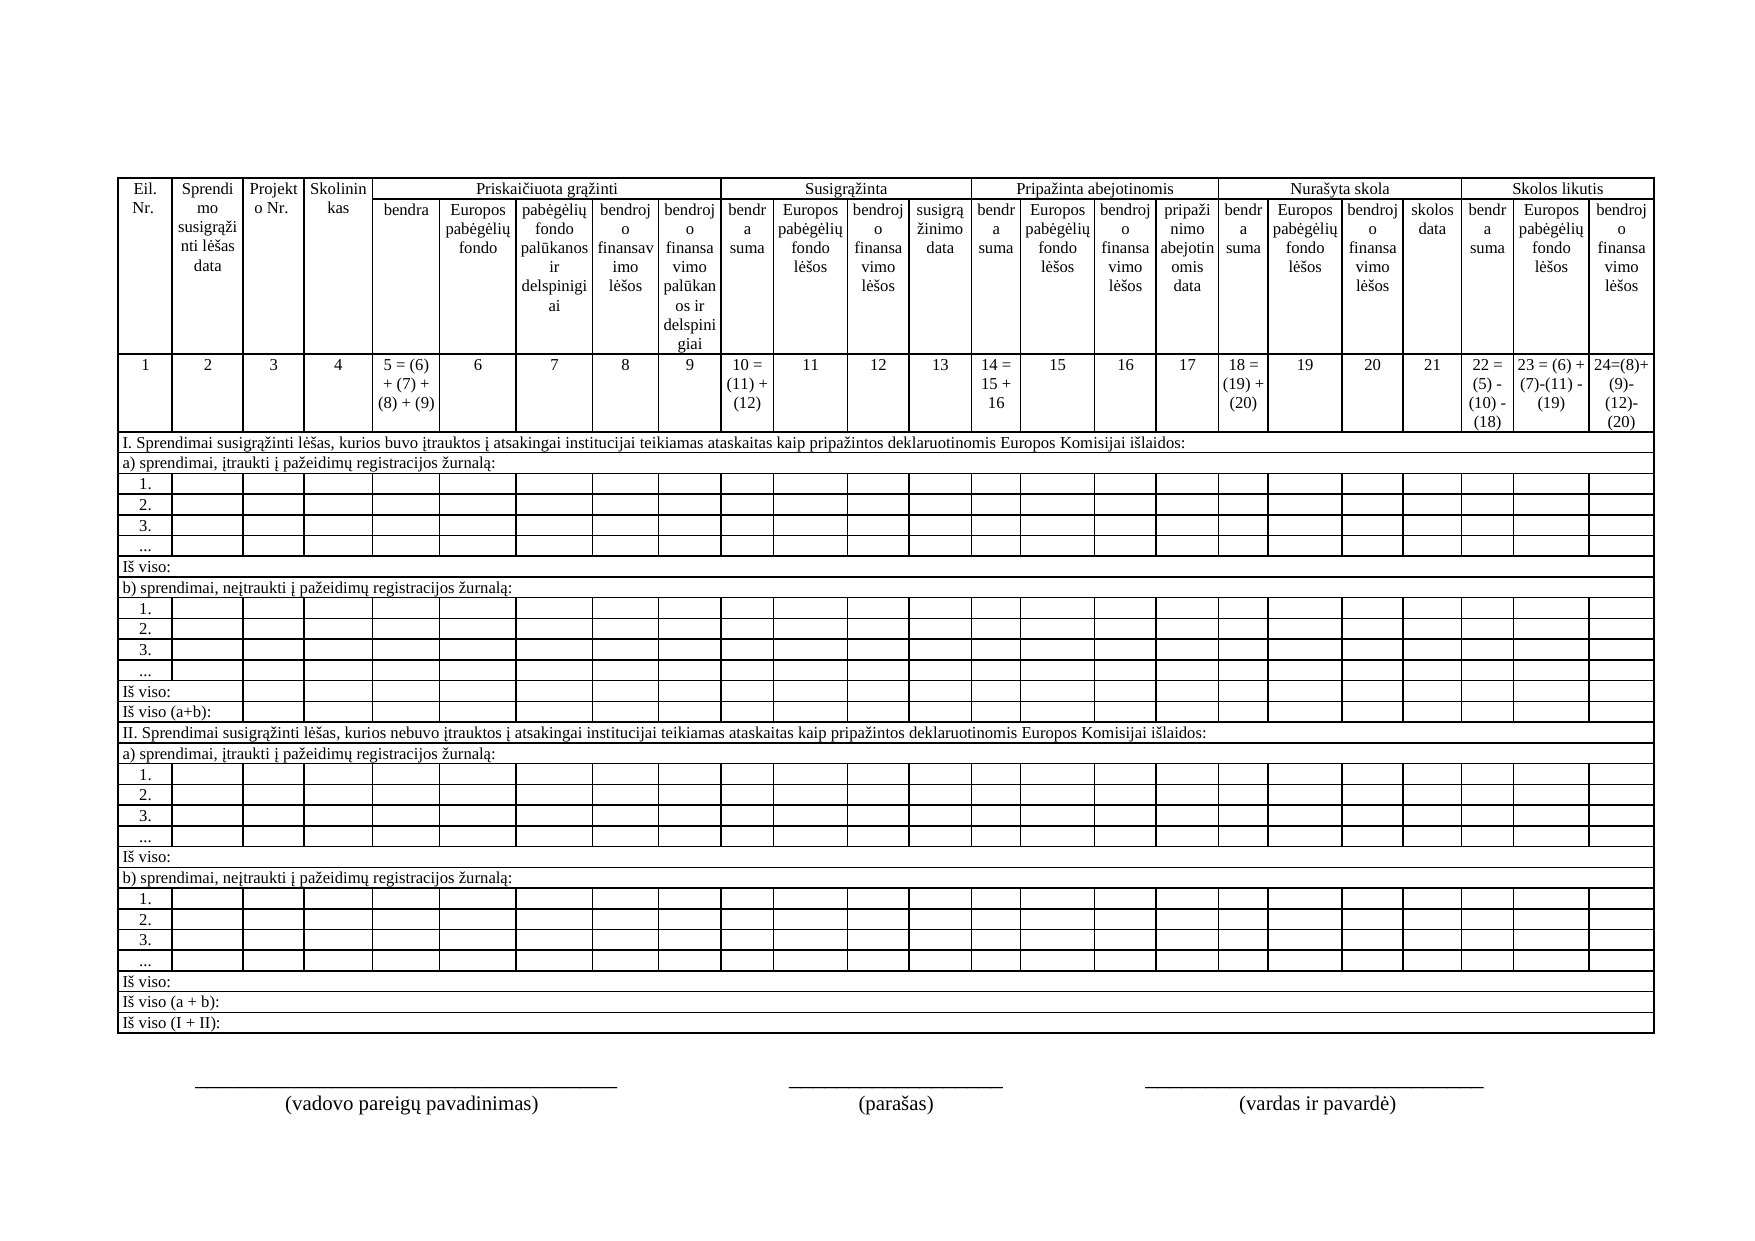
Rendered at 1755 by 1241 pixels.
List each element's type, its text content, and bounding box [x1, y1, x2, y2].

table_cell [1509, 619, 1513, 638]
table_cell [1219, 827, 1223, 846]
table_cell 9 [659, 355, 720, 431]
table_cell bendrojo finansavimo lėšos [1590, 200, 1653, 353]
table_cell [848, 930, 852, 949]
table_cell [1219, 598, 1223, 618]
table_cell [967, 764, 971, 783]
table_cell [848, 681, 852, 701]
table_cell 5 = (6) + (7) + (8) + (9) [373, 355, 439, 431]
table_cell [435, 661, 439, 680]
table_cell [1462, 764, 1466, 783]
table_cell [435, 681, 439, 701]
table_cell [1219, 495, 1223, 514]
table_cell [1016, 702, 1020, 721]
table_cell [1649, 806, 1653, 825]
table_cell [972, 681, 976, 701]
table_cell [1214, 806, 1218, 825]
table_cell [299, 910, 303, 928]
table_cell [904, 681, 908, 701]
table_cell [1095, 640, 1099, 659]
table_cell [972, 516, 976, 535]
table_cell [848, 951, 852, 970]
table_cell susigrąžinimo data [910, 200, 971, 353]
table_cell [588, 661, 592, 680]
table_cell [654, 619, 658, 638]
table_cell [1509, 806, 1513, 825]
table_cell [1509, 889, 1513, 908]
table_cell [299, 681, 303, 701]
table_cell [1509, 516, 1513, 535]
table_cell [1509, 930, 1513, 949]
table_cell [440, 640, 444, 659]
table_cell [435, 495, 439, 514]
table_cell [1509, 474, 1513, 493]
table_cell [1649, 930, 1653, 949]
table_cell [654, 806, 658, 825]
table_cell [967, 910, 971, 928]
table_cell [769, 661, 773, 680]
table_cell bendra suma [1462, 200, 1513, 353]
table_cell 1 [119, 355, 171, 431]
table_cell [843, 536, 847, 555]
table_cell bendrojo finansavimo lėšos [848, 200, 908, 353]
table_cell [1016, 516, 1020, 535]
table_cell [588, 702, 592, 721]
table_cell [368, 910, 372, 928]
table_cell [1649, 640, 1653, 659]
table_cell [368, 889, 372, 908]
table_cell [373, 806, 377, 825]
table_cell [769, 474, 773, 493]
table_cell [967, 806, 971, 825]
table_cell [769, 619, 773, 638]
table_cell [904, 889, 908, 908]
table_cell [769, 930, 773, 949]
table_cell [435, 827, 439, 846]
table_cell [593, 889, 597, 908]
table_cell [1649, 474, 1653, 493]
table_cell [1457, 930, 1461, 949]
table_cell [440, 598, 444, 618]
table_cell [1649, 910, 1653, 928]
table_cell [904, 536, 908, 555]
table_cell [972, 785, 976, 804]
table_cell [299, 495, 303, 514]
table_cell [1016, 827, 1020, 846]
table_cell [1219, 889, 1223, 908]
table_cell [435, 785, 439, 804]
table_cell [1016, 785, 1020, 804]
table_cell [373, 827, 377, 846]
table_cell [1214, 495, 1218, 514]
table_cell bendra suma [972, 200, 1020, 353]
table_cell [654, 951, 658, 970]
table_cell 21 [1404, 355, 1461, 431]
table_cell [654, 930, 658, 949]
table_cell [967, 598, 971, 618]
table_cell [373, 640, 377, 659]
table_cell [1214, 536, 1218, 555]
table_cell [593, 516, 597, 535]
table_cell [1090, 474, 1094, 493]
table_cell [1219, 474, 1223, 493]
table_cell [1462, 889, 1466, 908]
table_cell [1016, 661, 1020, 680]
table_cell [1457, 702, 1461, 721]
table_cell [904, 640, 908, 659]
table_cell [368, 474, 372, 493]
table_cell [1090, 516, 1094, 535]
table_cell [435, 702, 439, 721]
table_cell pripažinimo abejotinomis data [1157, 200, 1218, 353]
table_cell [972, 640, 976, 659]
table_cell [373, 598, 377, 618]
table_cell [1457, 910, 1461, 928]
table_cell [593, 930, 597, 949]
table_cell [1214, 681, 1218, 701]
table_cell [1509, 598, 1513, 618]
table_cell [1649, 764, 1653, 783]
table_cell [769, 516, 773, 535]
table_cell [1457, 474, 1461, 493]
table_cell [1462, 951, 1466, 970]
table_cell [843, 474, 847, 493]
table_cell [435, 536, 439, 555]
table_cell [299, 806, 303, 825]
table_cell [1457, 764, 1461, 783]
table_cell [904, 516, 908, 535]
table_cell [1462, 785, 1466, 804]
table_cell [769, 536, 773, 555]
table_cell [440, 930, 444, 949]
table_cell [588, 827, 592, 846]
table_cell [967, 495, 971, 514]
table_cell bendrojo finansavimo lėšos [1095, 200, 1155, 353]
table_cell [1649, 785, 1653, 804]
table_cell [972, 930, 976, 949]
table_cell [654, 536, 658, 555]
table_cell [440, 681, 444, 701]
table_cell [299, 661, 303, 680]
table_cell [843, 598, 847, 618]
table_cell [843, 951, 847, 970]
table_cell [1649, 598, 1653, 618]
table_cell [1457, 495, 1461, 514]
table_cell [593, 806, 597, 825]
table_cell [1095, 951, 1099, 970]
table_cell 6 [440, 355, 515, 431]
table_cell [1090, 951, 1094, 970]
table_cell [972, 910, 976, 928]
table_cell [299, 951, 303, 970]
table_cell [972, 951, 976, 970]
table_cell [368, 598, 372, 618]
table_cell [1016, 619, 1020, 638]
table_cell [593, 536, 597, 555]
table_cell 11 [774, 355, 847, 431]
table_cell [1090, 785, 1094, 804]
table_cell [440, 910, 444, 928]
table_cell 14 = 15 + 16 [972, 355, 1020, 431]
table_cell [1214, 827, 1218, 846]
table_cell [593, 681, 597, 701]
table_cell [904, 619, 908, 638]
table_cell [1095, 827, 1099, 846]
table_cell [1090, 910, 1094, 928]
table_cell [1214, 910, 1218, 928]
table_cell [1095, 495, 1099, 514]
table_cell [769, 640, 773, 659]
table_cell [368, 681, 372, 701]
table_cell bendra [373, 200, 439, 353]
table_cell [368, 702, 372, 721]
table_cell bendrojo finansavimo lėšos [593, 200, 658, 353]
table_cell [1509, 640, 1513, 659]
table_cell [1462, 806, 1466, 825]
table_cell [1090, 764, 1094, 783]
table_cell [368, 495, 372, 514]
table_cell [1457, 806, 1461, 825]
table_cell bendra suma [1219, 200, 1267, 353]
table_cell [588, 536, 592, 555]
table_cell [435, 910, 439, 928]
table_cell [972, 495, 976, 514]
table_cell [848, 661, 852, 680]
table_cell [843, 910, 847, 928]
table_cell [1095, 681, 1099, 701]
table_cell [654, 889, 658, 908]
table_cell [299, 536, 303, 555]
table_cell [1016, 474, 1020, 493]
table_cell [440, 516, 444, 535]
table_cell [1462, 536, 1466, 555]
table_cell [1462, 495, 1466, 514]
table_cell [440, 661, 444, 680]
table_cell [593, 474, 597, 493]
table_cell [843, 619, 847, 638]
table_cell [848, 764, 852, 783]
table_cell [1095, 516, 1099, 535]
table_cell [972, 598, 976, 618]
table_cell [1649, 951, 1653, 970]
table_cell [972, 764, 976, 783]
table_cell [1214, 951, 1218, 970]
table_cell [368, 640, 372, 659]
table_cell [1649, 516, 1653, 535]
table_cell [588, 889, 592, 908]
table_cell [1016, 640, 1020, 659]
table_cell 23 = (6) + (7)-(11) - (19) [1514, 355, 1588, 431]
table_cell [904, 930, 908, 949]
table_cell 19 [1269, 355, 1341, 431]
table_cell [1462, 516, 1466, 535]
table_cell [373, 474, 377, 493]
table_cell [1462, 598, 1466, 618]
table_cell [1649, 661, 1653, 680]
table_cell [967, 951, 971, 970]
table_cell [1457, 951, 1461, 970]
table_cell [1090, 598, 1094, 618]
table_cell [1095, 619, 1099, 638]
table_cell 12 [848, 355, 908, 431]
table_cell [769, 806, 773, 825]
table_cell [843, 681, 847, 701]
table_cell [373, 516, 377, 535]
table_cell [1462, 640, 1466, 659]
text (vadovo pareigų pavadinimas) (parašas) (vardas ir pavardė) [118, 1091, 1636, 1115]
table_cell [1219, 702, 1223, 721]
table_cell [373, 889, 377, 908]
table_cell [373, 910, 377, 928]
table_cell [848, 619, 852, 638]
table_cell [593, 910, 597, 928]
table_cell [1016, 598, 1020, 618]
table_cell [588, 806, 592, 825]
table_cell [654, 495, 658, 514]
table_cell [373, 536, 377, 555]
table_cell [1016, 951, 1020, 970]
table_cell [904, 764, 908, 783]
table_cell [843, 764, 847, 783]
table_cell [1509, 951, 1513, 970]
table_cell [1462, 910, 1466, 928]
table_cell [435, 516, 439, 535]
table_cell [1214, 764, 1218, 783]
table_cell [769, 785, 773, 804]
table_header Eil. Nr. [119, 179, 171, 353]
table_cell [588, 764, 592, 783]
table_cell [843, 827, 847, 846]
table_cell pabėgėlių fondo palūkanos ir delspinigiai [517, 200, 592, 353]
table_cell 10 = (11) + (12) [722, 355, 773, 431]
table_cell [435, 889, 439, 908]
table_cell [967, 702, 971, 721]
table_cell [1095, 474, 1099, 493]
table_cell [435, 474, 439, 493]
table_cell [967, 681, 971, 701]
table_cell [967, 661, 971, 680]
table_cell [654, 785, 658, 804]
table_cell [1219, 640, 1223, 659]
table_cell [368, 806, 372, 825]
table_cell [1214, 619, 1218, 638]
table_cell [440, 619, 444, 638]
table_cell [588, 951, 592, 970]
table_cell [368, 516, 372, 535]
table_cell [1016, 764, 1020, 783]
table_cell Europos pabėgėlių fondo [440, 200, 515, 353]
table_cell [440, 806, 444, 825]
table_cell [373, 930, 377, 949]
table_cell [848, 806, 852, 825]
table_cell [1090, 889, 1094, 908]
table_cell [1462, 474, 1466, 493]
table_cell [440, 785, 444, 804]
table_cell [593, 827, 597, 846]
table_cell [1457, 827, 1461, 846]
table_cell [368, 619, 372, 638]
table_cell [1214, 889, 1218, 908]
table_cell [654, 598, 658, 618]
table_cell [769, 764, 773, 783]
table_cell [593, 640, 597, 659]
table_cell [440, 702, 444, 721]
table_cell [435, 640, 439, 659]
table_cell [848, 910, 852, 928]
table_cell [588, 598, 592, 618]
table_cell [1457, 785, 1461, 804]
table_cell [843, 806, 847, 825]
table_cell [368, 764, 372, 783]
table_cell [435, 806, 439, 825]
table_cell [967, 889, 971, 908]
table_cell [967, 640, 971, 659]
table_cell [1457, 640, 1461, 659]
table_cell [843, 702, 847, 721]
table_cell [848, 889, 852, 908]
table_cell [1219, 806, 1223, 825]
table_cell [967, 827, 971, 846]
table_cell [843, 640, 847, 659]
table_cell [299, 785, 303, 804]
table_cell Europos pabėgėlių fondo lėšos [1514, 200, 1588, 353]
table_cell [904, 495, 908, 514]
table_cell [588, 640, 592, 659]
table_cell [967, 516, 971, 535]
table_cell [972, 536, 976, 555]
table_cell [972, 827, 976, 846]
table_cell [967, 930, 971, 949]
table_cell [588, 495, 592, 514]
table_header Skolininkas [305, 179, 372, 353]
table_cell [1016, 889, 1020, 908]
table_cell [1457, 661, 1461, 680]
table_cell [368, 951, 372, 970]
table_cell [1509, 910, 1513, 928]
table_cell [435, 764, 439, 783]
table_cell [440, 951, 444, 970]
table_cell [848, 536, 852, 555]
table_cell [848, 474, 852, 493]
table_cell [1462, 827, 1466, 846]
table_cell Europos pabėgėlių fondo lėšos [1021, 200, 1094, 353]
table_cell [1219, 536, 1223, 555]
table_cell [593, 785, 597, 804]
table_cell [1095, 702, 1099, 721]
table_cell [967, 536, 971, 555]
table_cell [1090, 661, 1094, 680]
table_cell [769, 681, 773, 701]
table_cell [972, 889, 976, 908]
table_cell [654, 640, 658, 659]
table_cell [373, 661, 377, 680]
table_cell [1509, 681, 1513, 701]
table_cell [440, 827, 444, 846]
table_cell [299, 516, 303, 535]
table_cell [1219, 764, 1223, 783]
table_cell [299, 827, 303, 846]
table_cell [843, 930, 847, 949]
table_cell [588, 930, 592, 949]
table_cell [904, 910, 908, 928]
table_cell [1214, 785, 1218, 804]
table_cell [373, 764, 377, 783]
table_cell [1214, 474, 1218, 493]
table_cell [440, 889, 444, 908]
table_cell [1016, 910, 1020, 928]
table_cell [1219, 910, 1223, 928]
table_cell [769, 827, 773, 846]
table_cell [593, 702, 597, 721]
table_cell 13 [910, 355, 971, 431]
table_cell [1457, 516, 1461, 535]
table_cell [848, 702, 852, 721]
table_cell [904, 785, 908, 804]
table_cell [972, 619, 976, 638]
table_cell [1095, 764, 1099, 783]
table_cell [848, 495, 852, 514]
table_header Sprendimo susigrąžinti lėšas data [173, 179, 242, 353]
table_cell [1462, 661, 1466, 680]
table_cell [1649, 619, 1653, 638]
table_cell [972, 661, 976, 680]
table_cell [1219, 619, 1223, 638]
table_cell [299, 702, 303, 721]
table_cell [1457, 619, 1461, 638]
table_cell [769, 495, 773, 514]
table_cell [1219, 951, 1223, 970]
table_cell [848, 640, 852, 659]
table_cell [1095, 598, 1099, 618]
table_cell 18 = (19) + (20) [1219, 355, 1267, 431]
table_cell [1090, 681, 1094, 701]
table_cell [1214, 640, 1218, 659]
table_cell [1090, 619, 1094, 638]
table_cell [1095, 910, 1099, 928]
table_cell [843, 785, 847, 804]
table_cell [1095, 661, 1099, 680]
table_cell [848, 516, 852, 535]
table_cell [654, 516, 658, 535]
table_cell [1649, 536, 1653, 555]
table_cell [588, 474, 592, 493]
table_cell [1095, 785, 1099, 804]
table_cell [654, 702, 658, 721]
table_cell [593, 951, 597, 970]
table_cell [1095, 930, 1099, 949]
table_cell [1219, 681, 1223, 701]
table_cell [654, 910, 658, 928]
table_cell 16 [1095, 355, 1155, 431]
table_cell [1509, 702, 1513, 721]
table_cell [1219, 785, 1223, 804]
table_cell [1509, 536, 1513, 555]
table_cell [588, 910, 592, 928]
table_cell [848, 827, 852, 846]
table_cell [299, 619, 303, 638]
table_cell [1090, 930, 1094, 949]
table_cell [1649, 889, 1653, 908]
table_cell [904, 827, 908, 846]
table_cell [440, 495, 444, 514]
table_cell [769, 951, 773, 970]
table_cell [593, 598, 597, 618]
table_cell [972, 702, 976, 721]
table_cell [967, 785, 971, 804]
table_cell [1016, 536, 1020, 555]
table_cell 17 [1157, 355, 1218, 431]
table_cell [1649, 702, 1653, 721]
table_cell [373, 785, 377, 804]
table_cell Europos pabėgėlių fondo lėšos [1269, 200, 1341, 353]
table_cell 2 [173, 355, 242, 431]
table_cell [1509, 827, 1513, 846]
table_cell [769, 702, 773, 721]
table_cell [1090, 702, 1094, 721]
table_cell [435, 951, 439, 970]
table_cell [654, 474, 658, 493]
table_cell [373, 619, 377, 638]
table_cell [368, 785, 372, 804]
table_cell Europos pabėgėlių fondo lėšos [774, 200, 847, 353]
table_cell [440, 474, 444, 493]
table_cell [1649, 495, 1653, 514]
table_cell [435, 930, 439, 949]
table_cell [769, 889, 773, 908]
table_cell bendrojo finansavimo lėšos [1343, 200, 1402, 353]
table_cell 7 [517, 355, 592, 431]
table_cell [1016, 681, 1020, 701]
table_cell [1090, 827, 1094, 846]
table_cell [373, 681, 377, 701]
table_cell 15 [1021, 355, 1094, 431]
table_cell [299, 889, 303, 908]
table_cell [1219, 661, 1223, 680]
table_cell [848, 598, 852, 618]
table_cell [1214, 702, 1218, 721]
table_cell [299, 474, 303, 493]
table_cell [588, 681, 592, 701]
table_cell [843, 495, 847, 514]
table_cell 8 [593, 355, 658, 431]
table_cell [904, 474, 908, 493]
table_cell [1457, 681, 1461, 701]
table_cell [843, 889, 847, 908]
table_cell [373, 495, 377, 514]
table_cell [1457, 598, 1461, 618]
table_cell [593, 619, 597, 638]
table_cell [1457, 536, 1461, 555]
table_cell [1214, 516, 1218, 535]
table_cell [593, 495, 597, 514]
table_cell [1509, 764, 1513, 783]
table_cell [1457, 889, 1461, 908]
table_cell [1219, 516, 1223, 535]
table_cell [1090, 536, 1094, 555]
table_header Projekto Nr. [244, 179, 303, 353]
table_cell [1090, 806, 1094, 825]
table_cell 20 [1343, 355, 1402, 431]
table_cell [1095, 889, 1099, 908]
table_cell [769, 598, 773, 618]
table_cell [1462, 930, 1466, 949]
table_cell [368, 536, 372, 555]
table_cell [972, 474, 976, 493]
table_cell [299, 598, 303, 618]
table_cell bendra suma [722, 200, 773, 353]
table_cell 4 [305, 355, 372, 431]
table_cell [904, 661, 908, 680]
table_cell [654, 764, 658, 783]
table_cell [769, 910, 773, 928]
table_cell [1509, 785, 1513, 804]
table_cell [904, 598, 908, 618]
table_cell [848, 785, 852, 804]
table_cell [299, 764, 303, 783]
table_cell [843, 516, 847, 535]
table_cell [435, 619, 439, 638]
table_cell [440, 536, 444, 555]
table_cell [593, 661, 597, 680]
table_cell [972, 806, 976, 825]
table_cell [1095, 806, 1099, 825]
table_cell [1649, 827, 1653, 846]
table_cell [1509, 661, 1513, 680]
table_cell [1462, 681, 1466, 701]
table_cell [967, 619, 971, 638]
table_cell [368, 930, 372, 949]
table_cell [1462, 619, 1466, 638]
table_cell [440, 764, 444, 783]
table_cell [588, 785, 592, 804]
table_cell [299, 930, 303, 949]
table_cell [1016, 806, 1020, 825]
table_cell [368, 827, 372, 846]
table_cell [1214, 598, 1218, 618]
table_cell 3 [244, 355, 303, 431]
table_cell [1214, 661, 1218, 680]
table_cell [1016, 495, 1020, 514]
table_cell [1090, 495, 1094, 514]
table_cell [299, 640, 303, 659]
table_cell [654, 661, 658, 680]
table_cell [593, 764, 597, 783]
table_cell [1090, 640, 1094, 659]
table_cell [904, 951, 908, 970]
table_cell [904, 702, 908, 721]
table_cell [904, 806, 908, 825]
table_cell [368, 661, 372, 680]
table_cell [373, 951, 377, 970]
table_cell [1219, 930, 1223, 949]
table_cell [588, 619, 592, 638]
table_cell [1016, 930, 1020, 949]
table_cell [1095, 536, 1099, 555]
table_cell [1214, 930, 1218, 949]
table_cell [373, 702, 377, 721]
table_cell skolos data [1404, 200, 1461, 353]
table_cell [654, 827, 658, 846]
table_cell [588, 516, 592, 535]
table_cell [654, 681, 658, 701]
table_cell [1649, 681, 1653, 701]
table_cell [843, 661, 847, 680]
table_cell [967, 474, 971, 493]
table_cell [1509, 495, 1513, 514]
table_cell [1462, 702, 1466, 721]
table_cell [435, 598, 439, 618]
